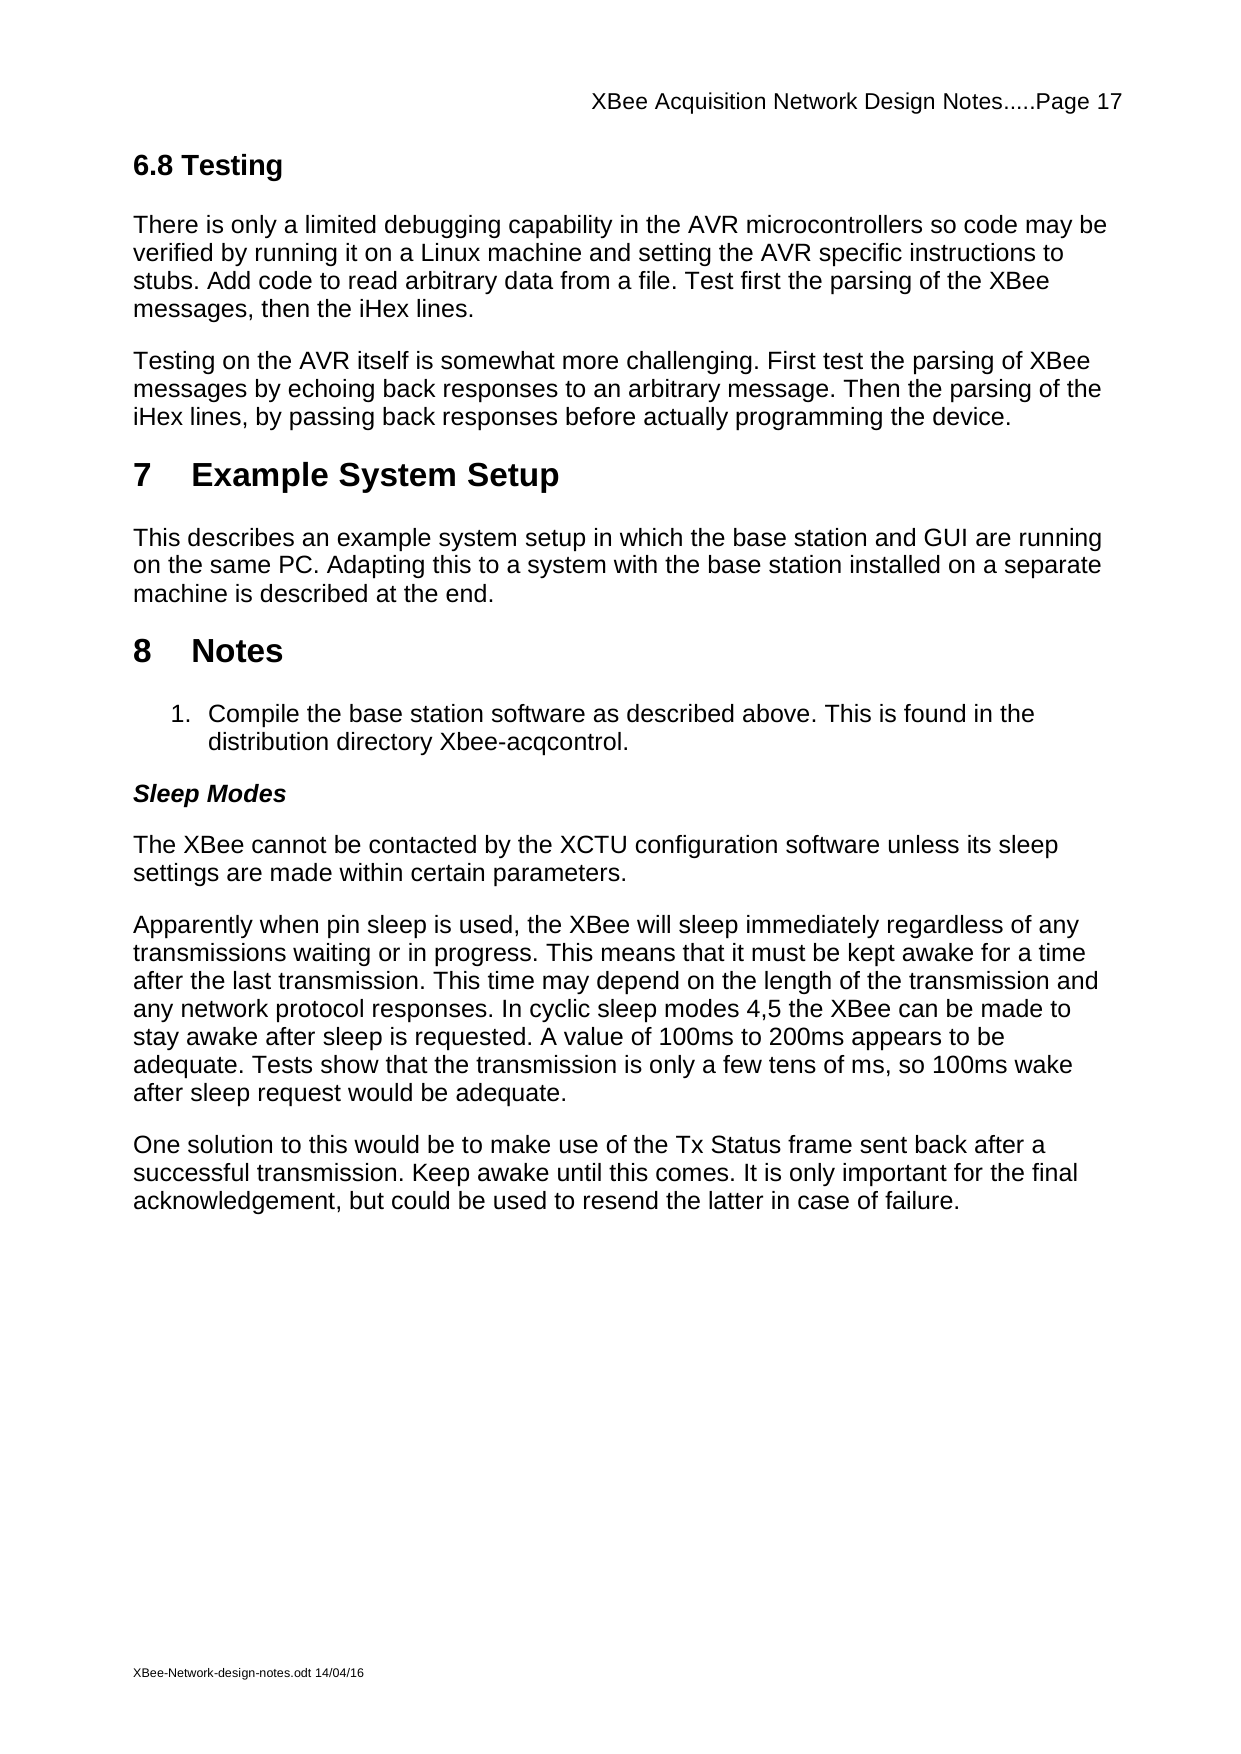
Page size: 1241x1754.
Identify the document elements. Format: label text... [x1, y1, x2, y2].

subtitle Notes [133, 632, 1123, 670]
list Compile the base station software as described above. This is found in the distribution directory Xbee-acqcontrol. [170, 700, 1123, 756]
text This describes an example system setup in which the base station and GUI are running on the same PC. Adapting this to a system with the base station installed on a separate machine is described at the end. [133, 523, 1123, 607]
text Apparently when pin sleep is used, the XBee will sleep immediately regardless of any transmissions waiting or in progress. This means that it must be kept awake for a time after the last transmission. This time may depend on the length of the transmission and any network protocol responses. In cyclic sleep modes 4,5 the XBee can be made to stay awake after sleep is requested. A value of 100ms to 200ms appears to be adequate. Tests show that the transmission is only a few tens of ms, so 100ms wake after sleep request would be adequate. [133, 911, 1123, 1107]
subtitle Example System Setup [133, 456, 1123, 493]
text Sleep Modes [133, 779, 1123, 808]
text Testing on the AVR itself is somewhat more challenging. First test the parsing of XBee messages by echoing back responses to an arbitrary message. Then the parsing of the iHex lines, by passing back responses before actually programming the device. [133, 347, 1123, 431]
subtitle Testing [133, 149, 1123, 181]
text There is only a limited debugging capability in the AVR microcontrollers so code may be verified by running it on a Linux machine and setting the AVR specific instructions to stubs. Add code to read arbitrary data from a file. Test first the parsing of the XBee messages, then the iHex lines. [133, 211, 1123, 323]
text One solution to this would be to make use of the Tx Status frame sent back after a successful transmission. Keep awake until this comes. It is only important for the final acknowledgement, but could be used to resend the latter in case of failure. [133, 1131, 1123, 1215]
text The XBee cannot be contacted by the XCTU configuration software unless its sleep settings are made within certain parameters. [133, 831, 1123, 887]
